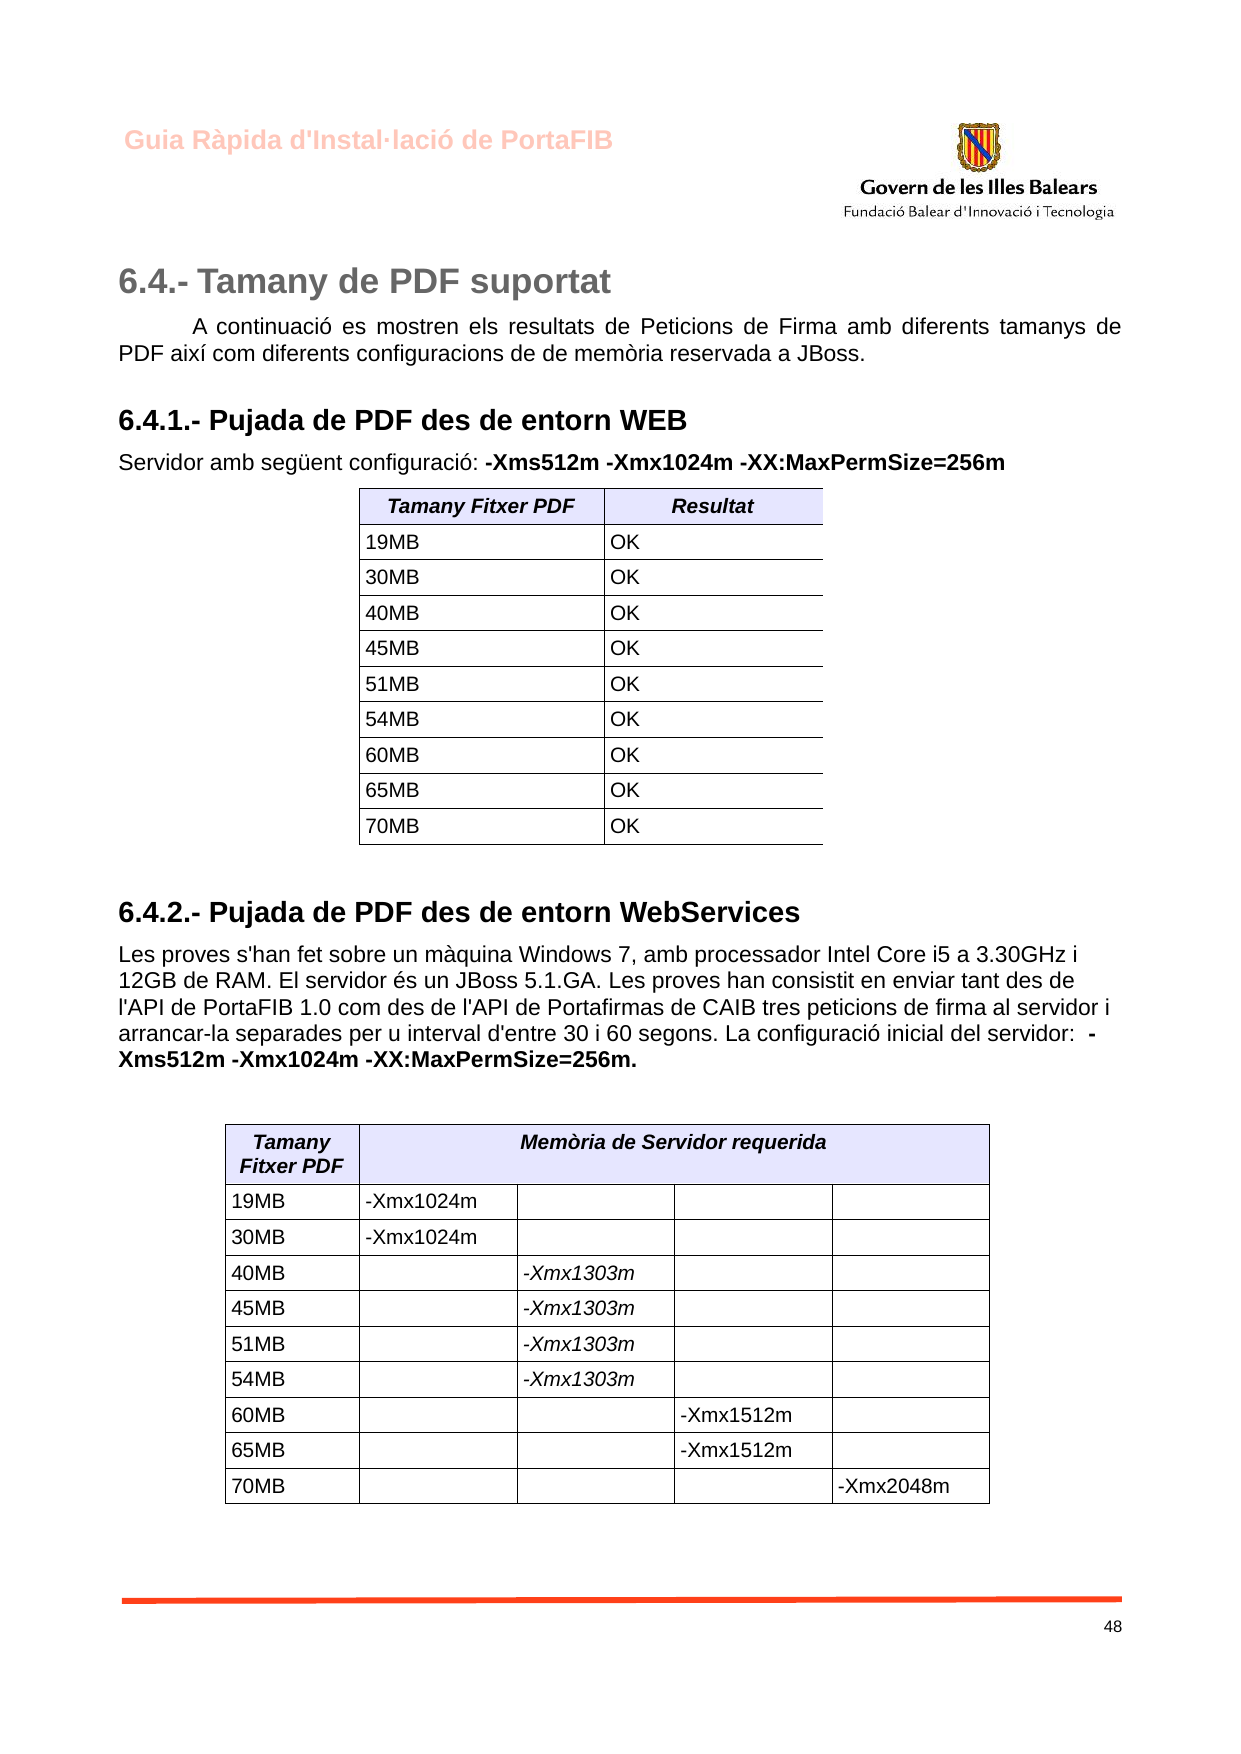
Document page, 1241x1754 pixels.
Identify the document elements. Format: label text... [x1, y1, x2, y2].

table_cell [360, 1327, 517, 1361]
table_cell 45MB [226, 1291, 359, 1326]
table_cell OK [605, 631, 823, 666]
table_cell -Xmx1303m [518, 1327, 674, 1361]
table_cell [833, 1256, 989, 1290]
table_cell -Xmx1024m [360, 1185, 517, 1219]
table_header Memòria de Servidor requerida [360, 1125, 989, 1183]
table_cell 40MB [226, 1256, 359, 1290]
table_cell 19MB [360, 525, 604, 559]
table_cell [833, 1362, 989, 1397]
table_cell -Xmx2048m [833, 1469, 989, 1503]
table_cell 65MB [226, 1433, 359, 1468]
table_cell 54MB [226, 1362, 359, 1397]
table_cell OK [605, 809, 823, 843]
table_cell [518, 1469, 674, 1503]
table_cell 30MB [360, 560, 604, 595]
table_cell OK [605, 596, 823, 630]
table_cell 70MB [226, 1469, 359, 1503]
text A continuació es mostren els resultats de Peticions de Firma amb diferents tamanys de PDF així com diferents configuracions de de memòria reservada a JBoss. [118, 313, 1122, 366]
table_cell OK [605, 525, 823, 559]
table_cell [833, 1220, 989, 1254]
table_cell [518, 1220, 674, 1254]
table_cell [518, 1433, 674, 1468]
table_cell [833, 1291, 989, 1326]
picture [840, 123, 1117, 220]
table_cell [518, 1398, 674, 1432]
table_cell 54MB [360, 702, 604, 737]
table_cell [675, 1469, 832, 1503]
table_cell -Xmx1303m [518, 1362, 674, 1397]
table_cell 70MB [360, 809, 604, 843]
table_cell [518, 1185, 674, 1219]
table_cell 19MB [226, 1185, 359, 1219]
table_cell [360, 1469, 517, 1503]
table_cell 65MB [360, 774, 604, 808]
table_cell [675, 1327, 832, 1361]
table_cell OK [605, 738, 823, 772]
subtitle Pujada de PDF des de entorn WEB [118, 403, 1122, 437]
table_cell OK [605, 774, 823, 808]
table_cell [833, 1185, 989, 1219]
subtitle Tamany de PDF suportat [118, 260, 1122, 301]
text Les proves s'han fet sobre un màquina Windows 7, amb processador Intel Core i5 a 3.30GHz i 12GB de RAM. El servidor és un JBoss 5.1.GA. Les proves han consistit en enviar tant des de l'API de PortaFIB 1.0 com des de l'API de Portafirmas de CAIB tres peticions de firma al servidor i arrancar-la separades per u interval d'entre 30 i 60 segons. La configuració inicial del servidor: -Xms512m -Xmx1024m -XX:MaxPermSize=256m. [118, 941, 1122, 1073]
table_cell [675, 1185, 832, 1219]
table_header Resultat [605, 489, 823, 524]
table_cell [360, 1256, 517, 1290]
table_cell -Xmx1512m [675, 1433, 832, 1468]
table_cell [833, 1398, 989, 1432]
table_cell 30MB [226, 1220, 359, 1254]
table_cell [675, 1256, 832, 1290]
table_cell [675, 1220, 832, 1254]
table_cell 51MB [226, 1327, 359, 1361]
table_cell [833, 1327, 989, 1361]
table_cell [360, 1362, 517, 1397]
table_cell OK [605, 560, 823, 595]
table_cell 45MB [360, 631, 604, 666]
subtitle Pujada de PDF des de entorn WebServices [118, 895, 1122, 928]
table_cell 60MB [360, 738, 604, 772]
table_cell OK [605, 702, 823, 737]
table_cell [675, 1362, 832, 1397]
table_cell -Xmx1512m [675, 1398, 832, 1432]
table_cell [360, 1398, 517, 1432]
table_cell 40MB [360, 596, 604, 630]
text Servidor amb següent configuració: -Xms512m -Xmx1024m -XX:MaxPermSize=256m [118, 449, 1122, 476]
table_cell [360, 1291, 517, 1326]
table_cell -Xmx1303m [518, 1291, 674, 1326]
table_cell [833, 1433, 989, 1468]
table_cell [675, 1291, 832, 1326]
table_header Tamany Fitxer PDF [360, 489, 604, 524]
table_cell 60MB [226, 1398, 359, 1432]
table_cell -Xmx1303m [518, 1256, 674, 1290]
table_cell -Xmx1024m [360, 1220, 517, 1254]
table_cell [360, 1433, 517, 1468]
table_header Tamany Fitxer PDF [226, 1125, 359, 1183]
table_cell OK [605, 667, 823, 701]
table_cell 51MB [360, 667, 604, 701]
